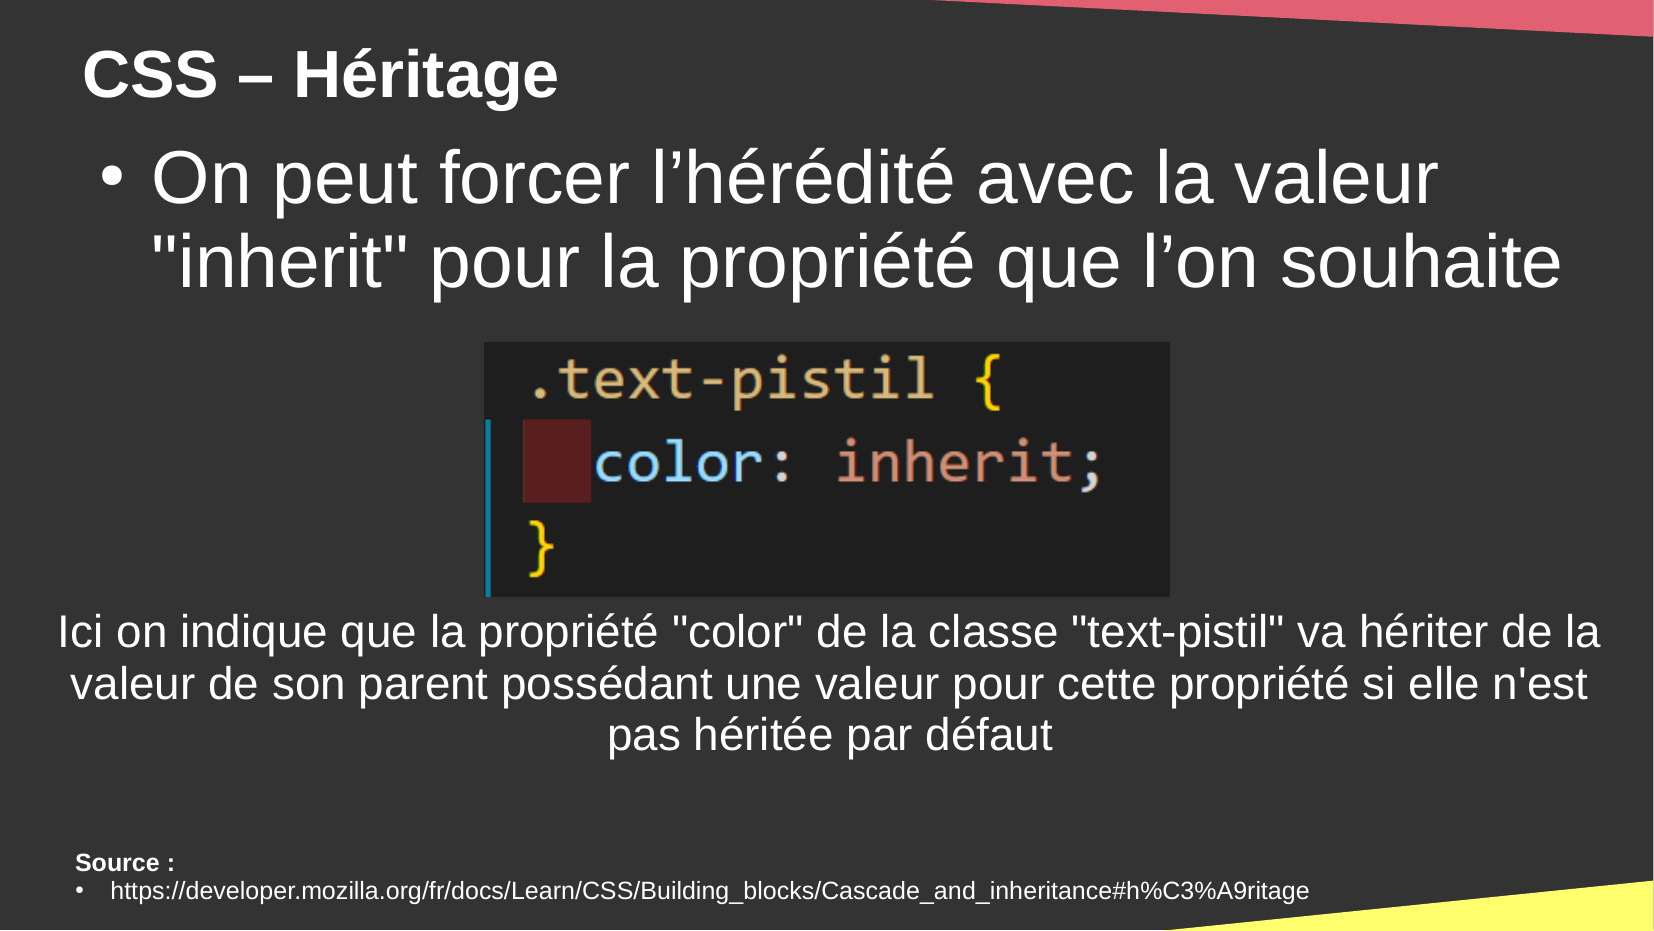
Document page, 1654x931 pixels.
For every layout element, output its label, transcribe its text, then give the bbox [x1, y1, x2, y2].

list On peut forcer l’hérédité avec la valeur "inherit" pour la propriété que l’on souhaite [80, 135, 1605, 319]
text_box Source : https://developer.mozilla.org/fr/docs/Learn/CSS/Building_blocks/Cascade_and_inheritance#h%C3%A9ritage [60, 841, 1546, 913]
picture [484, 342, 1170, 597]
text_box [1159, 880, 1654, 931]
text_box [931, 0, 1654, 37]
text_box Ici on indique que la propriété "color" de la classe "text-pistil" va hériter de la valeur de son parent possédant une valeur pour cette propriété si elle n'est pas héritée par défaut [35, 599, 1625, 768]
title CSS – Héritage [82, 37, 1571, 122]
